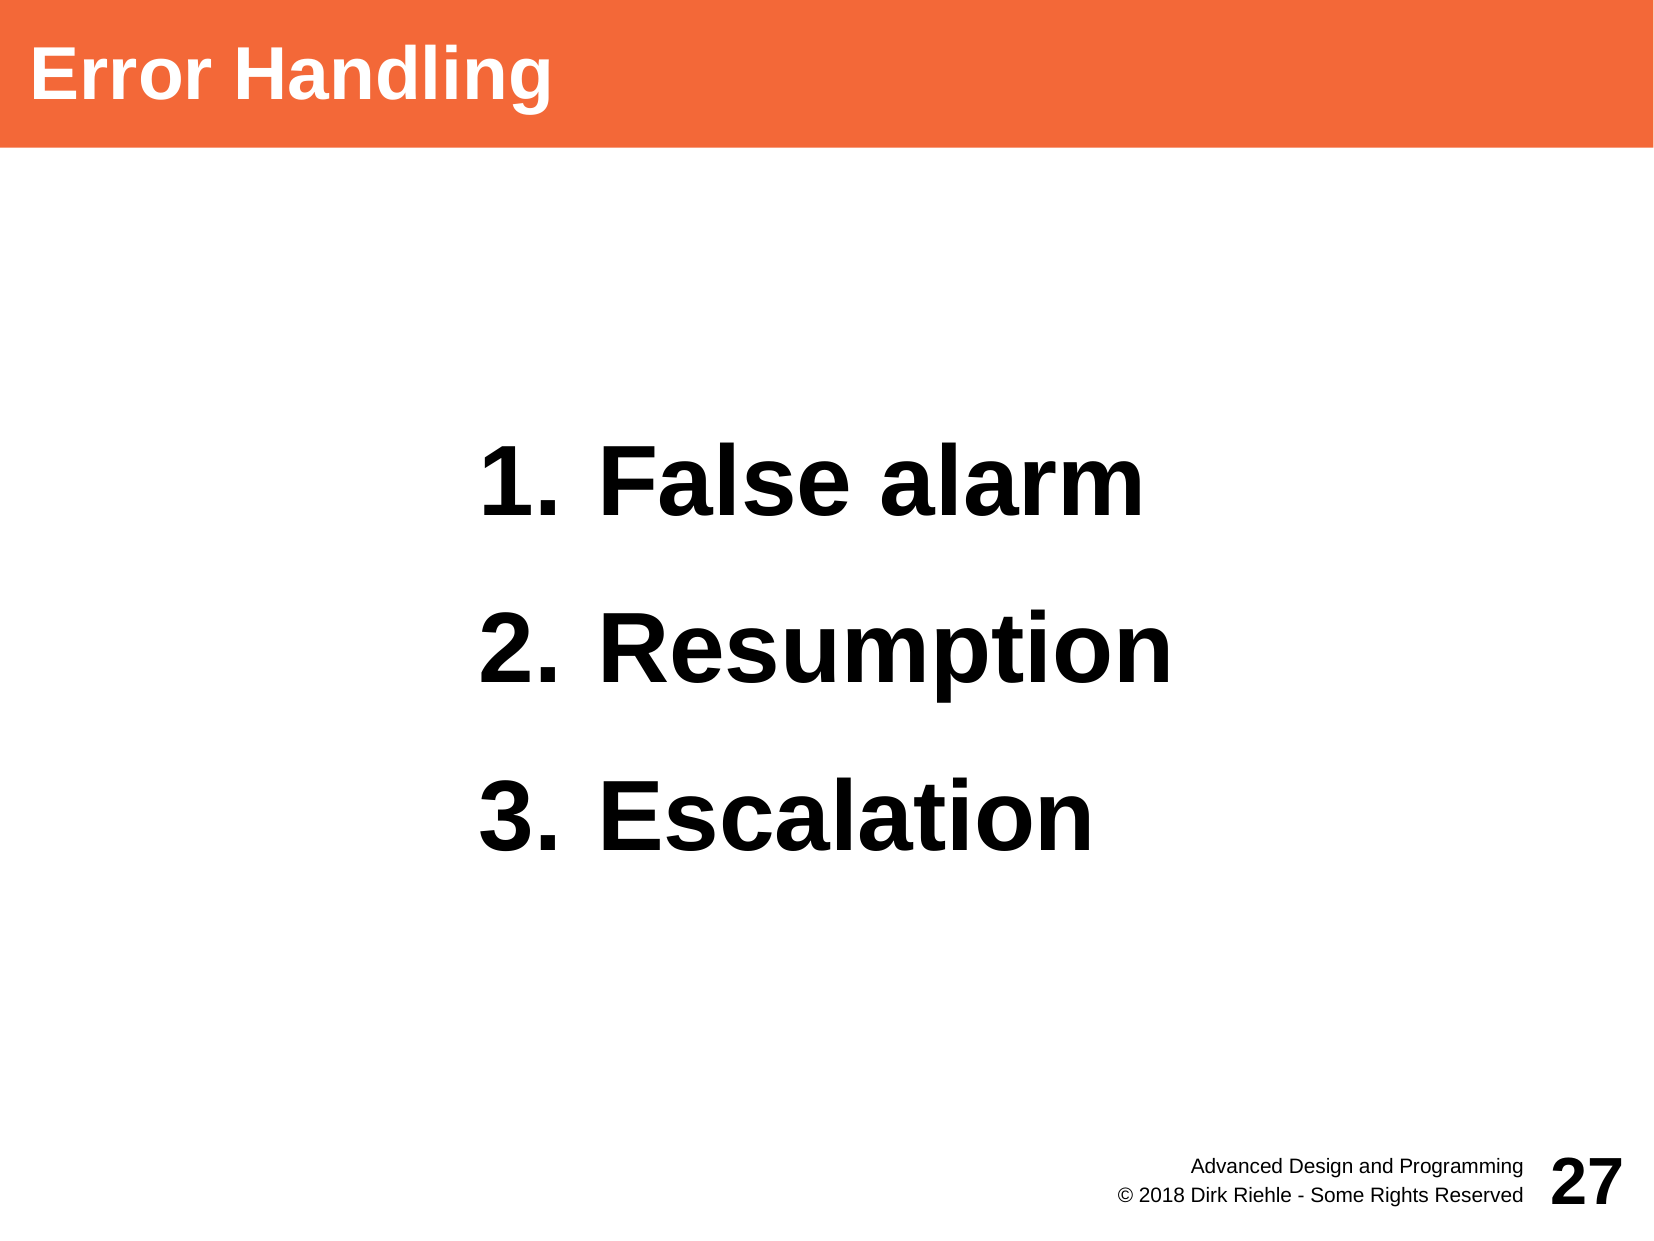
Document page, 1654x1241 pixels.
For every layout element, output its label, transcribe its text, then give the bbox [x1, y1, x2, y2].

subtitle False alarm Resumption Escalation [29, 177, 1625, 1063]
title Error Handling [0, 0, 1654, 148]
